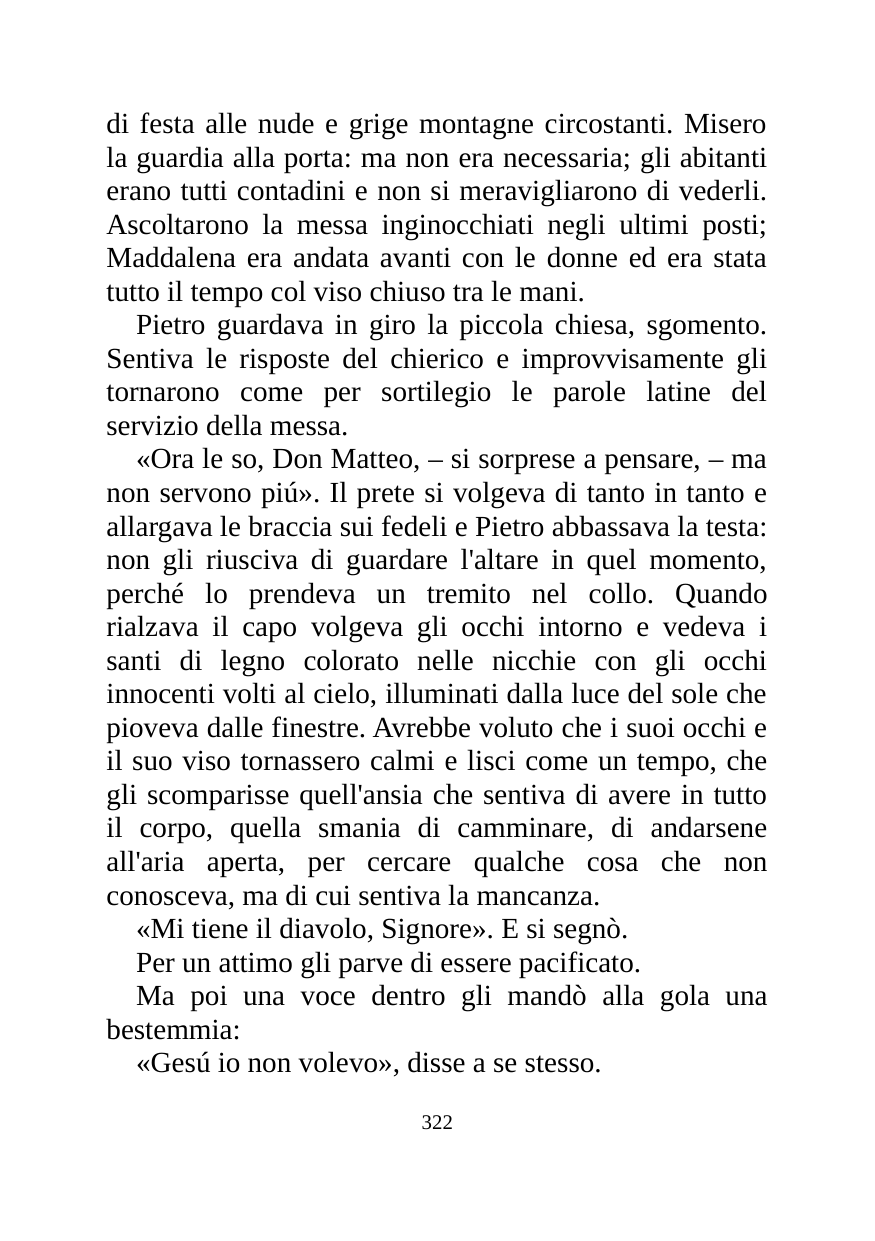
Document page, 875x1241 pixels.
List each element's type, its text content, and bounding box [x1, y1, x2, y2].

text «Ora le so, Don Matteo, – si sorprese a pensare, – ma non servono piú». Il prete si volgeva di tanto in tanto e allargava le braccia sui fedeli e Pietro abbassava la testa: non gli riusciva di guardare l'altare in quel momento, perché lo prendeva un tremito nel collo. Quando rialzava il capo volgeva gli occhi intorno e vedeva i santi di legno colorato nelle nicchie con gli occhi innocenti volti al cielo, illuminati dalla luce del sole che pioveva dalle finestre. Avrebbe voluto che i suoi occhi e il suo viso tornassero calmi e lisci come un tempo, che gli scomparisse quell'ansia che sentiva di avere in tutto il corpo, quella smania di camminare, di andarsene all'aria aperta, per cercare qualche cosa che non conosceva, ma di cui sentiva la mancanza. [106, 442, 768, 911]
text Pietro guardava in giro la piccola chiesa, sgomento. Sentiva le risposte del chierico e improvvisamente gli tornarono come per sortilegio le parole latine del servizio della messa. [106, 307, 768, 442]
text Per un attimo gli parve di essere pacificato. [106, 945, 768, 978]
text «Mi tiene il diavolo, Signore». E si segnò. [106, 911, 768, 945]
text Ma poi una voce dentro gli mandò alla gola una bestemmia: [106, 978, 768, 1045]
text di festa alle nude e grige montagne circostanti. Misero la guardia alla porta: ma non era necessaria; gli abitanti erano tutti contadini e non si meravigliarono di vederli. Ascoltarono la messa inginocchiati negli ultimi posti; Maddalena era andata avanti con le donne ed era stata tutto il tempo col viso chiuso tra le mani. [106, 106, 768, 307]
text «Gesú io non volevo», disse a se stesso. [106, 1045, 768, 1079]
